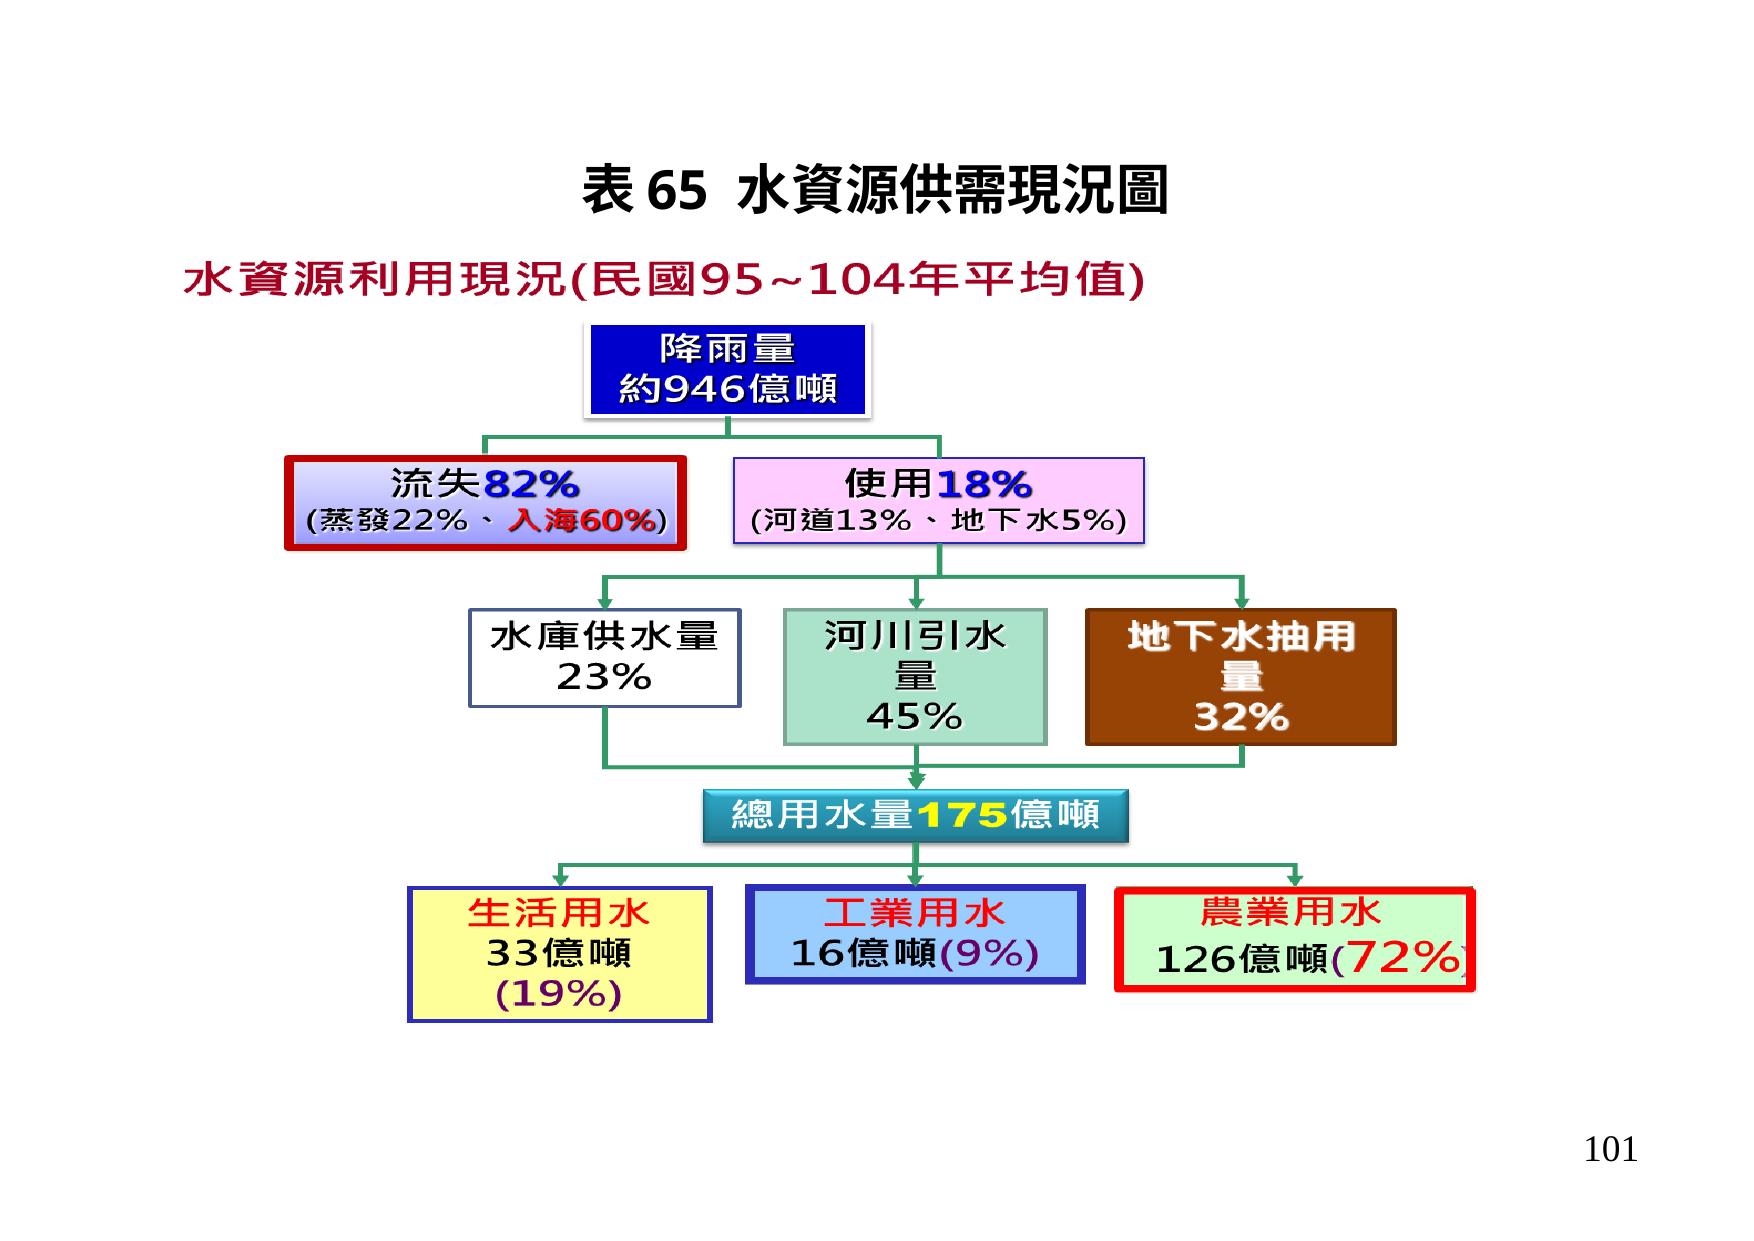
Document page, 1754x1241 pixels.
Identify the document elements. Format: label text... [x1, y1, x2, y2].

picture [147, 242, 1506, 1034]
text 表65 水資源供需現況圖 [148, 151, 1639, 1051]
